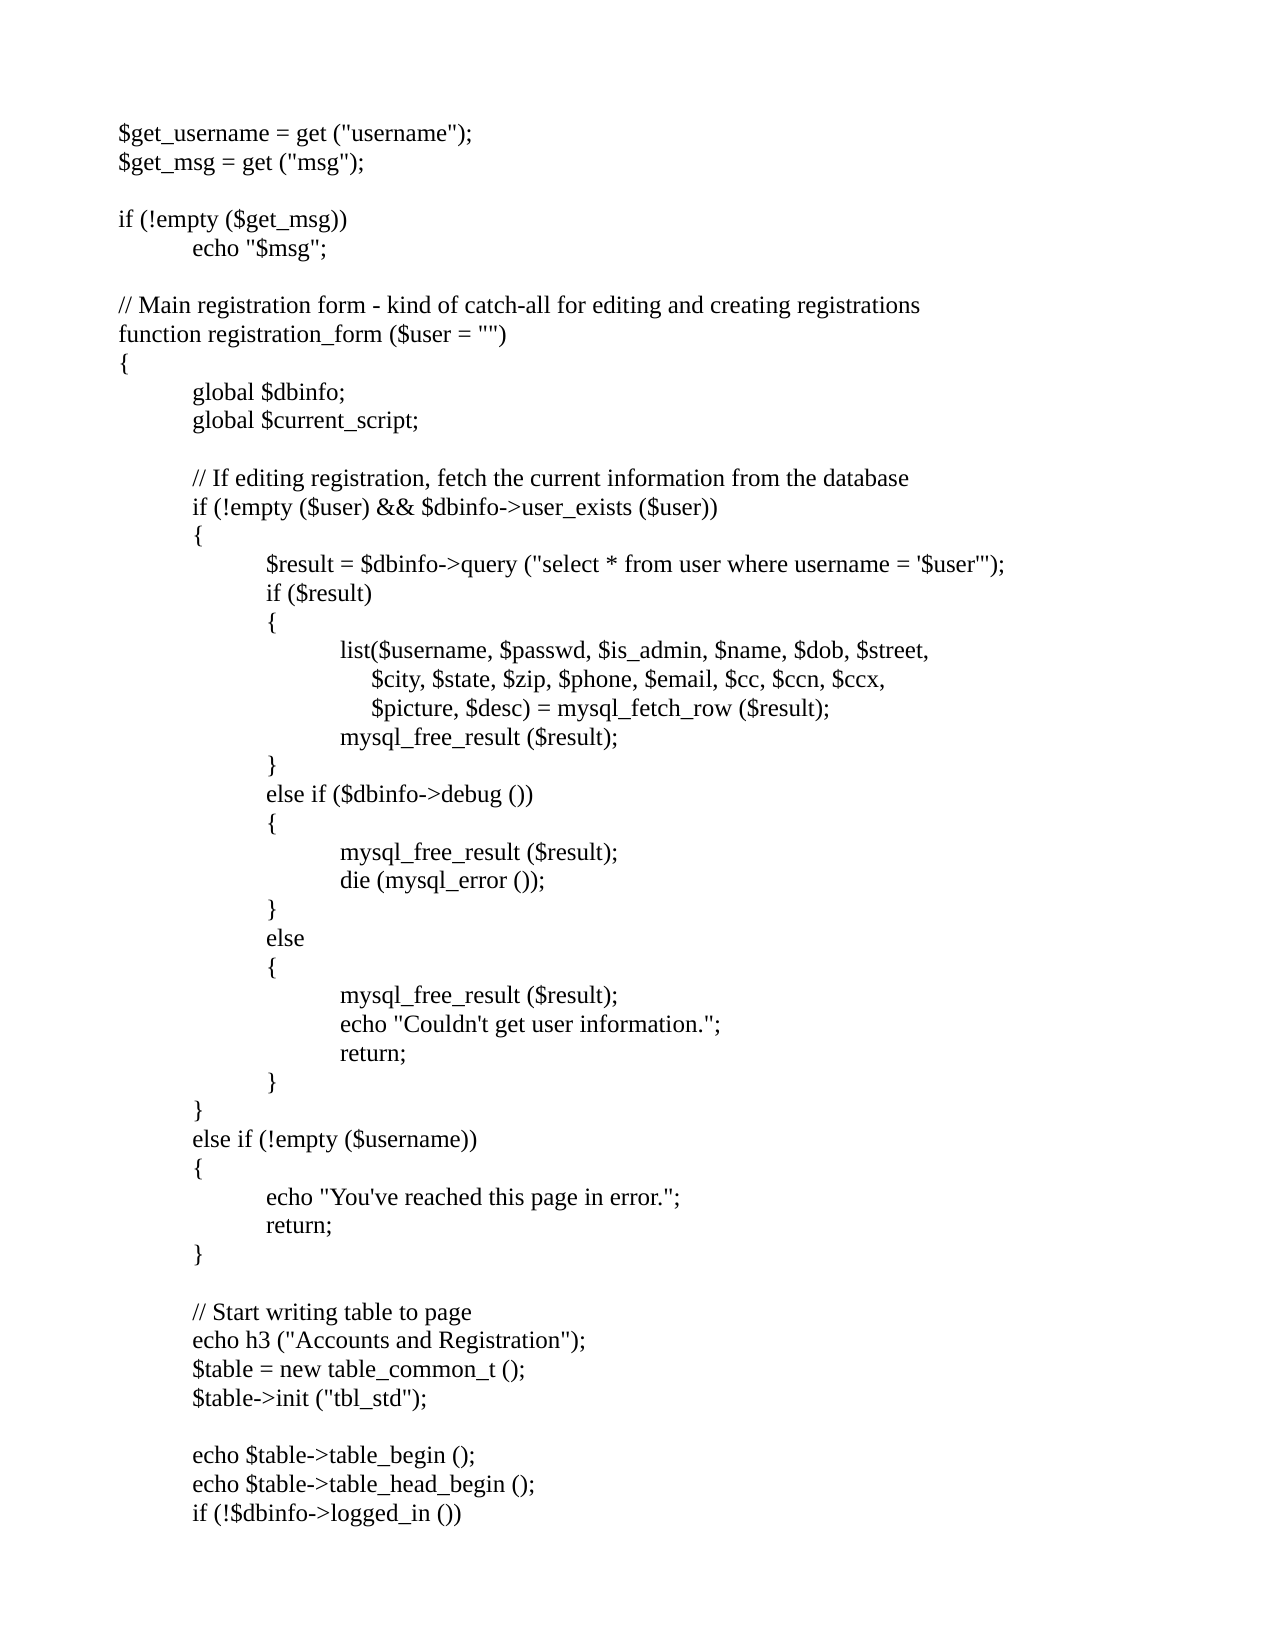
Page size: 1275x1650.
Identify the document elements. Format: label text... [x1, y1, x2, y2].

text echo $table->table_begin (); [118, 1441, 1157, 1469]
text echo $table->table_head_begin (); [118, 1469, 1157, 1498]
text echo h3 ("Accounts and Registration"); [118, 1326, 1157, 1354]
text $picture, $desc) = mysql_fetch_row ($result); [118, 693, 1157, 722]
text // Start writing table to page [118, 1297, 1157, 1326]
text { [118, 808, 1157, 837]
text $table = new table_common_t (); [118, 1354, 1157, 1383]
text { [118, 348, 1157, 377]
text } [118, 751, 1157, 779]
text else if ($dbinfo->debug ()) [118, 779, 1157, 808]
text } [118, 1096, 1157, 1124]
text if (!empty ($user) && $dbinfo->user_exists ($user)) [118, 492, 1157, 521]
text $result = $dbinfo->query ("select * from user where username = '$user'"); [118, 549, 1157, 578]
text die (mysql_error ()); [118, 866, 1157, 894]
text { [118, 1153, 1157, 1182]
text // Main registration form - kind of catch-all for editing and creating registrations [118, 291, 1157, 319]
text { [118, 607, 1157, 636]
text echo "You've reached this page in error."; [118, 1182, 1157, 1211]
text if ($result) [118, 578, 1157, 607]
text else [118, 923, 1157, 952]
text mysql_free_result ($result); [118, 722, 1157, 751]
text return; [118, 1211, 1157, 1239]
text echo "Couldn't get user information."; [118, 1009, 1157, 1038]
text $get_username = get ("username"); [118, 118, 1157, 147]
text } [118, 894, 1157, 923]
text } [118, 1067, 1157, 1096]
text $city, $state, $zip, $phone, $email, $cc, $ccn, $ccx, [118, 664, 1157, 693]
text echo "$msg"; [118, 233, 1157, 262]
text // If editing registration, fetch the current information from the database [118, 463, 1157, 492]
text global $current_script; [118, 406, 1157, 434]
text else if (!empty ($username)) [118, 1124, 1157, 1153]
text } [118, 1239, 1157, 1268]
text mysql_free_result ($result); [118, 837, 1157, 866]
text $get_msg = get ("msg"); [118, 147, 1157, 176]
text $table->init ("tbl_std"); [118, 1383, 1157, 1412]
text if (!empty ($get_msg)) [118, 204, 1157, 233]
text { [118, 521, 1157, 549]
text return; [118, 1038, 1157, 1067]
text function registration_form ($user = "") [118, 319, 1157, 348]
text if (!$dbinfo->logged_in ()) [118, 1498, 1157, 1527]
text mysql_free_result ($result); [118, 981, 1157, 1009]
text global $dbinfo; [118, 377, 1157, 406]
text list($username, $passwd, $is_admin, $name, $dob, $street, [118, 636, 1157, 664]
text { [118, 952, 1157, 981]
